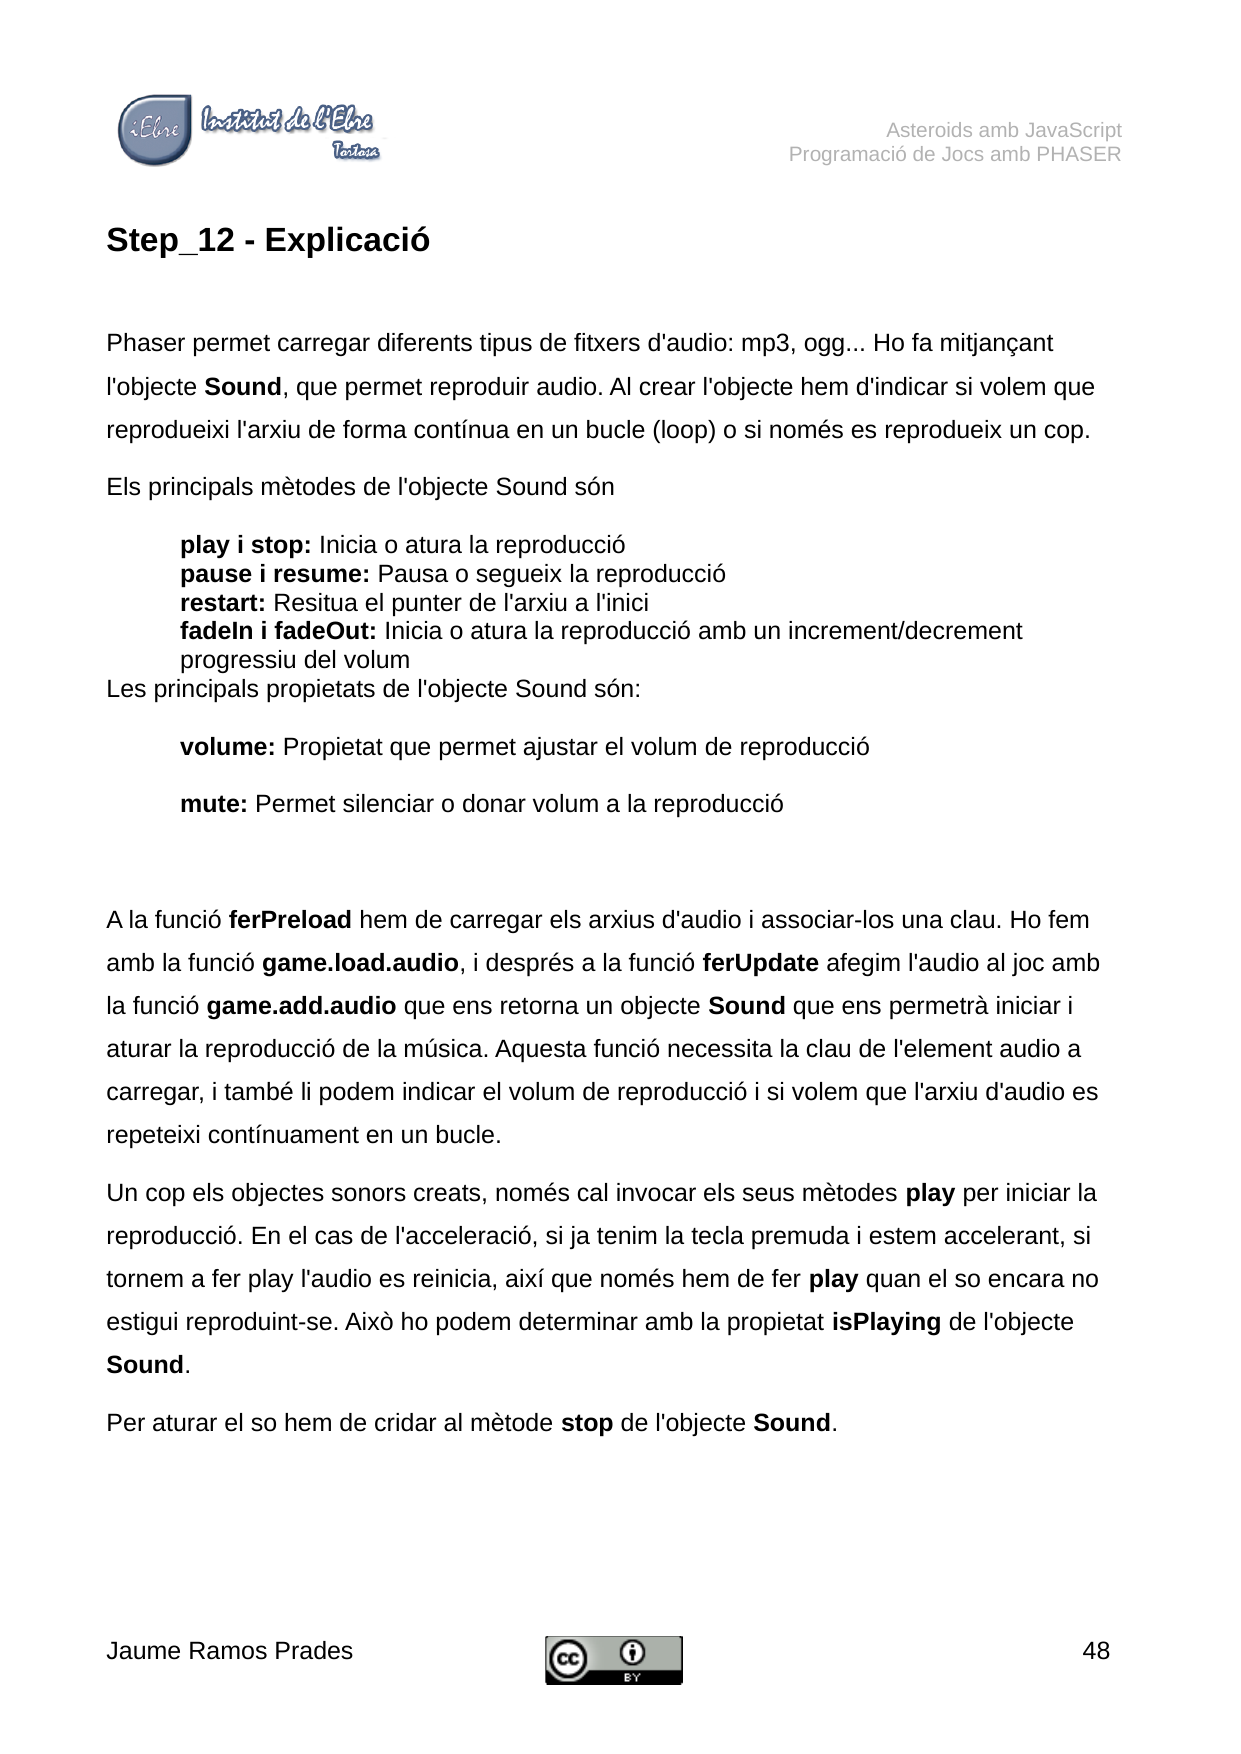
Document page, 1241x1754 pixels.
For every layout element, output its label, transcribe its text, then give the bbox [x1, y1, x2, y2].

list pause i resume: Pausa o segueix la reproducció [106, 559, 1122, 587]
picture [545, 1636, 683, 1685]
list restart: Resitua el punter de l'arxiu a l'inici [106, 587, 1122, 616]
text Els principals mètodes de l'objecte Sound són [106, 472, 1122, 501]
picture [106, 79, 397, 181]
text Un cop els objectes sonors creats, només cal invocar els seus mètodes play per iniciar la reproducció. En el cas de l'acceleració, si ja tenim la tecla premuda i estem accelerant, si tornem a fer play l'audio es reinicia, així que només hem de fer play quan el so encara no estigui reproduint-se. Això ho podem determinar amb la propietat isPlaying de l'objecte Sound. [106, 1178, 1122, 1379]
text Les principals propietats de l'objecte Sound són: [106, 674, 1122, 702]
subtitle Step_12 - Explicació [106, 219, 1122, 258]
list mute: Permet silenciar o donar volum a la reproducció [106, 789, 1122, 818]
list volume: Propietat que permet ajustar el volum de reproducció [106, 731, 1122, 760]
text Phaser permet carregar diferents tipus de fitxers d'audio: mp3, ogg... Ho fa mitjançant l'objecte Sound, que permet reproduir audio. Al crear l'objecte hem d'indicar si volem que reprodueixi l'arxiu de forma contínua en un bucle (loop) o si només es reprodueix un cop. [106, 328, 1122, 443]
text A la funció ferPreload hem de carregar els arxius d'audio i associar-los una clau. Ho fem amb la funció game.load.audio, i després a la funció ferUpdate afegim l'audio al joc amb la funció game.add.audio que ens retorna un objecte Sound que ens permetrà iniciar i aturar la reproducció de la música. Aquesta funció necessita la clau de l'element audio a carregar, i també li podem indicar el volum de reproducció i si volem que l'arxiu d'audio es repeteixi contínuament en un bucle. [106, 904, 1122, 1149]
list fadeIn i fadeOut: Inicia o atura la reproducció amb un increment/decrement progressiu del volum [106, 616, 1122, 674]
list play i stop: Inicia o atura la reproducció [106, 530, 1122, 559]
text Per aturar el so hem de cridar al mètode stop de l'objecte Sound. [106, 1408, 1122, 1437]
